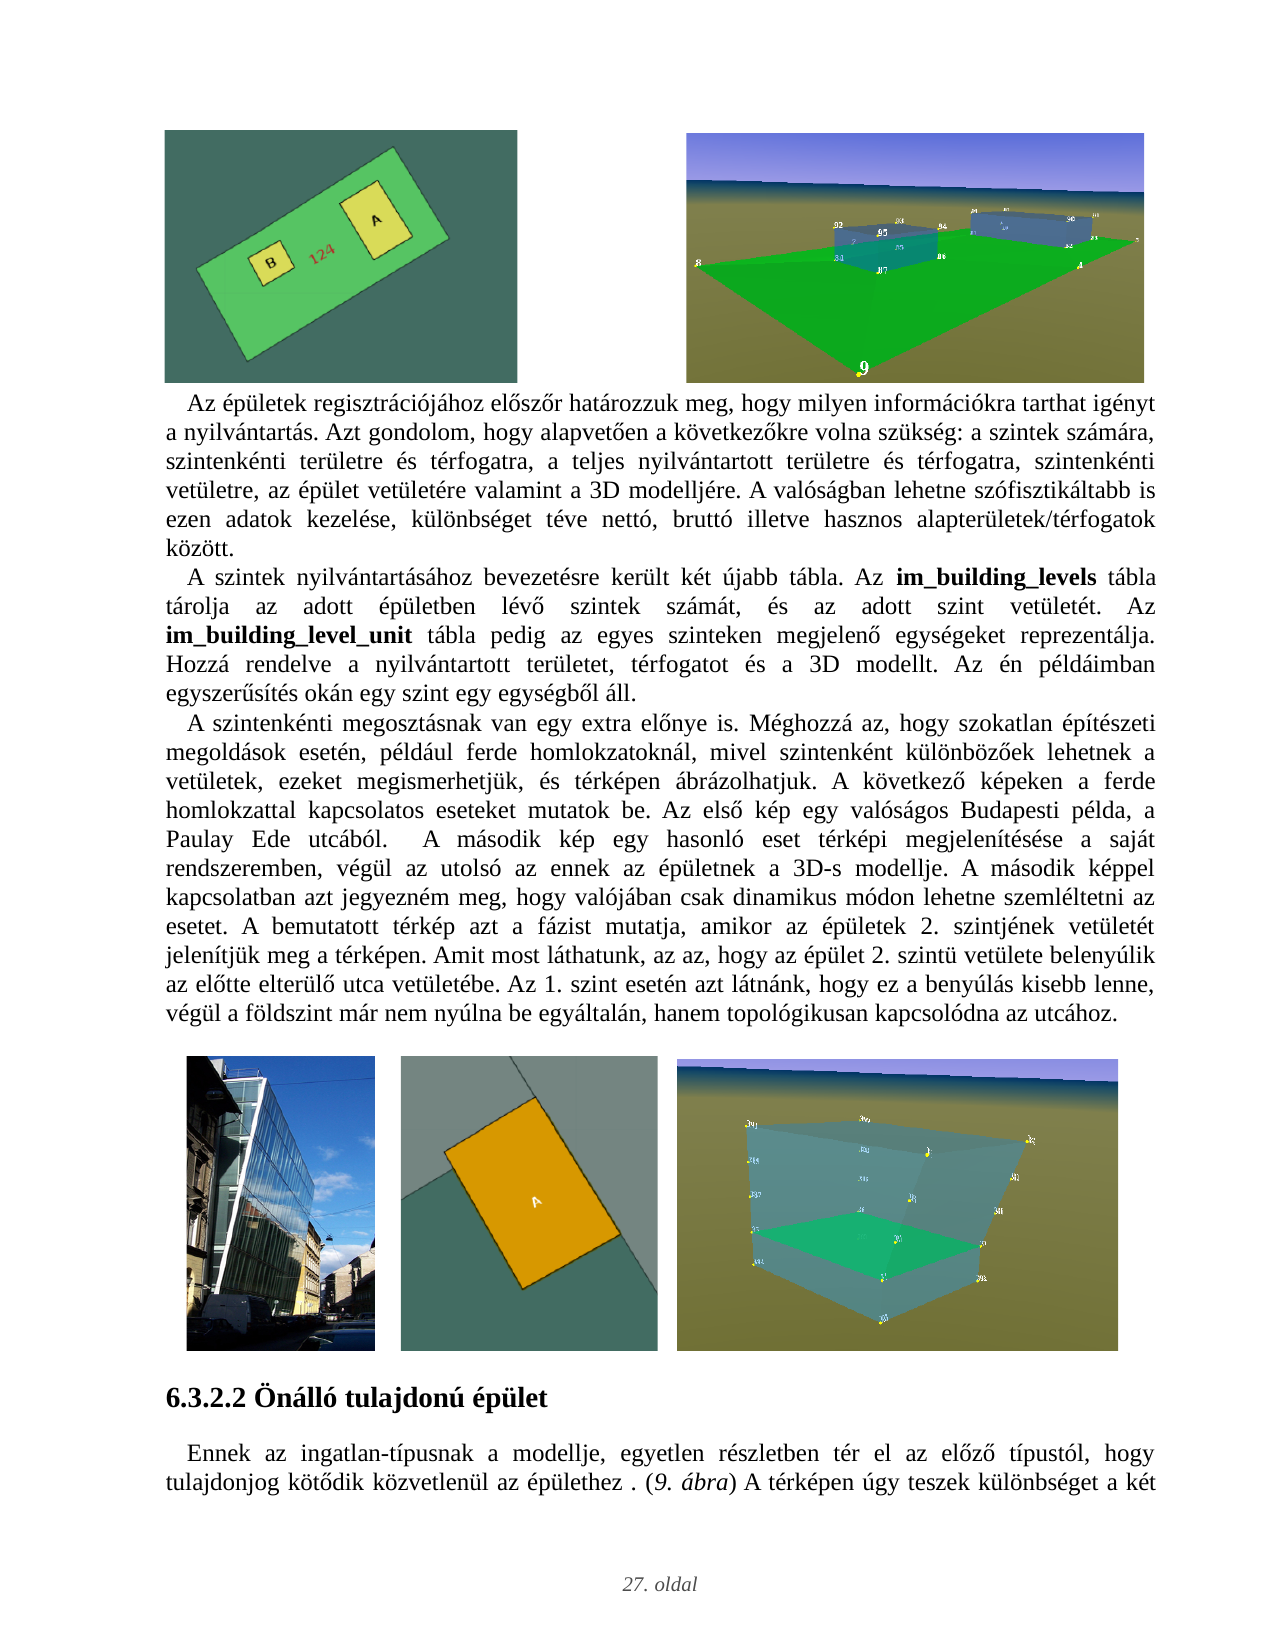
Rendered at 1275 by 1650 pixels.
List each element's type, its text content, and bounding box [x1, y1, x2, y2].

text A szintek nyilvántartásához bevezetésre került két újabb tábla. Az im_building_levels tábla tárolja az adott épületben lévő szintek számát, és az adott szint vetületét. Az im_building_level_unit tábla pedig az egyes szinteken megjelenő egységeket reprezentálja. Hozzá rendelve a nyilvántartott területet, térfogatot és a 3D modellt. Az én példáimban egyszerűsítés okán egy szint egy egységből áll. [166, 562, 1156, 707]
picture [400, 1056, 658, 1351]
picture [186, 1056, 375, 1351]
text Az épületek regisztrációjához előszőr határozzuk meg, hogy milyen információkra tarthat igényt a nyilvántartás. Azt gondolom, hogy alapvetően a következőkre volna szükség: a szintek számára, szintenkénti területre és térfogatra, a teljes nyilvántartott területre és térfogatra, szintenkénti vetületre, az épület vetületére valamint a 3D modelljére. A valóságban lehetne szófisztikáltabb is ezen adatok kezelése, különbséget téve nettó, bruttó illetve hasznos alapterületek/térfogatok között. [166, 388, 1156, 562]
text Ennek az ingatlan-típusnak a modellje, egyetlen részletben tér el az előző típustól, hogy tulajdonjog kötődik közvetlenül az épülethez . (9. ábra) A térképen úgy teszek különbséget a két [166, 1437, 1156, 1496]
picture [677, 1059, 1119, 1351]
picture [686, 133, 1145, 383]
list Önálló tulajdonú épület [166, 1380, 1156, 1413]
picture [164, 130, 518, 383]
text A szintenkénti megosztásnak van egy extra előnye is. Méghozzá az, hogy szokatlan építészeti megoldások esetén, például ferde homlokzatoknál, mivel szintenként különbözőek lehetnek a vetületek, ezeket megismerhetjük, és térképen ábrázolhatjuk. A következő képeken a ferde homlokzattal kapcsolatos eseteket mutatok be. Az első kép egy valóságos Budapesti példa, a Paulay Ede utcából. A második kép egy hasonló eset térképi megjelenítésése a saját rendszeremben, végül az utolsó az ennek az épületnek a 3D-s modellje. A második képpel kapcsolatban azt jegyezném meg, hogy valójában csak dinamikus módon lehetne szemléltetni az esetet. A bemutatott térkép azt a fázist mutatja, amikor az épületek 2. szintjének vetületét jelenítjük meg a térképen. Amit most láthatunk, az az, hogy az épület 2. szintü vetülete belenyúlik az előtte elterülő utca vetületébe. Az 1. szint esetén azt látnánk, hogy ez a benyúlás kisebb lenne, végül a földszint már nem nyúlna be egyáltalán, hanem topológikusan kapcsolódna az utcához. [166, 707, 1156, 1027]
